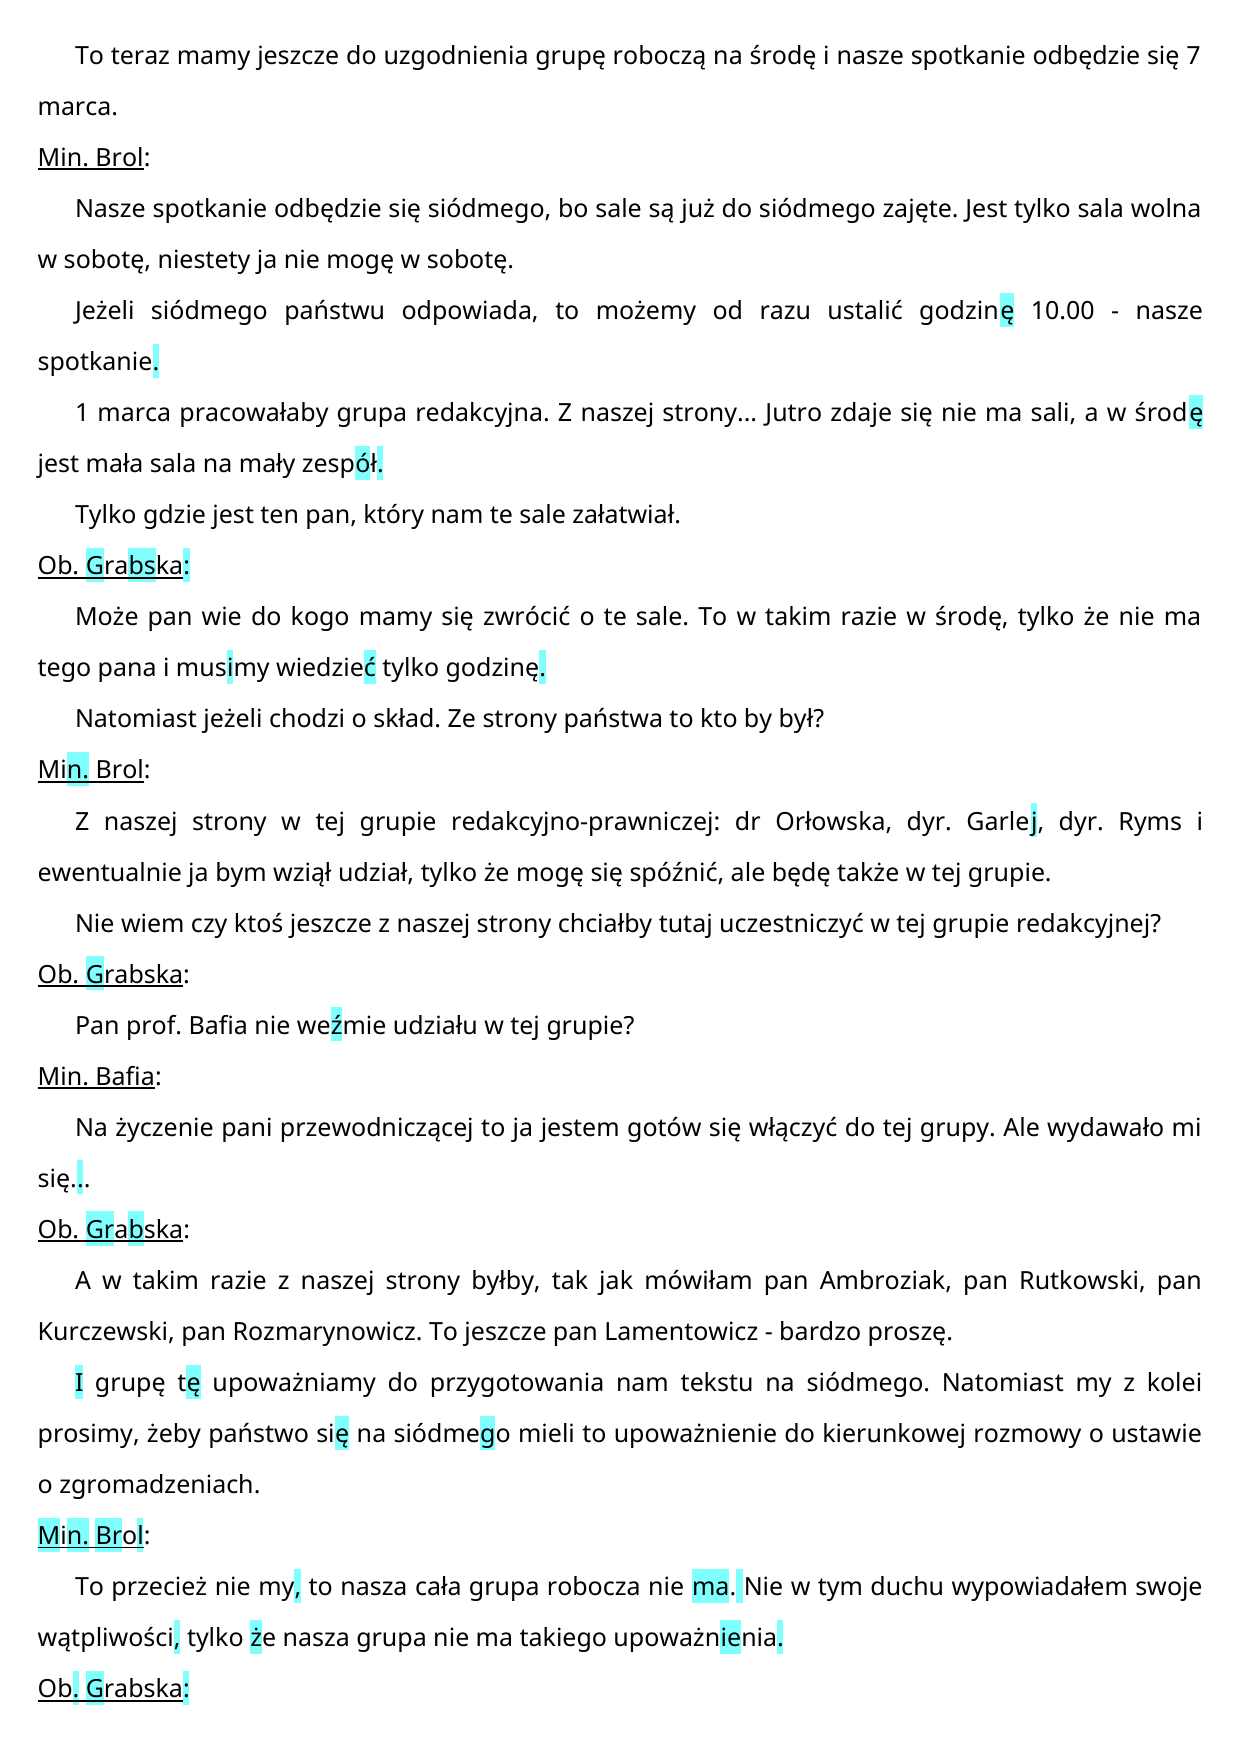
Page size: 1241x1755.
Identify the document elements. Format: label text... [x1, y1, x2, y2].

text Może pan wie do kogo mamy się zwrócić o te sale. To w takim razie w środę, tylko że nie ma tego pana i musimy wiedzieć tylko godzinę. [37, 599, 1203, 684]
text Pan prof. Bafia nie weźmie udziału w tej grupie? [37, 1007, 1203, 1041]
text Tylko gdzie jest ten pan, który nam te sale załatwiał. [37, 497, 1203, 531]
text To przecież nie my, to nasza cała grupa robocza nie ma. Nie w tym duchu wypowiadałem swoje wątpliwości, tylko że nasza grupa nie ma takiego upoważnienia. [37, 1569, 1203, 1654]
text Ob. Grabska: [37, 548, 1203, 582]
text Jeżeli siódmego państwu odpowiada, to możemy od razu ustalić godzinę 10.00 - nasze spotkanie. [37, 293, 1203, 378]
text Ob. Grabska: [37, 1671, 1203, 1705]
text Z naszej strony w tej grupie redakcyjno-prawniczej: dr Orłowska, dyr. Garlej, dyr. Ryms i ewentualnie ja bym wziął udział, tylko że mogę się spóźnić, ale będę także w tej grupie. [37, 803, 1203, 888]
text Min. Bafia: [37, 1058, 1203, 1092]
text Nasze spotkanie odbędzie się siódmego, bo sale są już do siódmego zajęte. Jest tylko sala wolna w sobotę, niestety ja nie mogę w sobotę. [37, 191, 1203, 276]
text Min. Brol: [37, 752, 1203, 786]
text Ob. Grabska: [37, 956, 1203, 990]
text Min. Brol: [37, 139, 1203, 174]
text Natomiast jeżeli chodzi o skład. Ze strony państwa to kto by był? [37, 701, 1203, 735]
text Min. Brol: [37, 1518, 1203, 1552]
text 1 marca pracowałaby grupa redakcyjna. Z naszej strony... Jutro zdaje się nie ma sali, a w środę jest mała sala na mały zespół. [37, 395, 1203, 480]
text Ob. Grabska: [37, 1211, 1203, 1246]
text I grupę tę upoważniamy do przygotowania nam tekstu na siódmego. Natomiast my z kolei prosimy, żeby państwo się na siódmego mieli to upoważnienie do kierunkowej rozmowy o ustawie o zgromadzeniach. [37, 1364, 1203, 1501]
text A w takim razie z naszej strony byłby, tak jak mówiłam pan Ambroziak, pan Rutkowski, pan Kurczewski, pan Rozmarynowicz. To jeszcze pan Lamentowicz - bardzo proszę. [37, 1262, 1203, 1348]
text Na życzenie pani przewodniczącej to ja jestem gotów się włączyć do tej grupy. Ale wydawało mi się... [37, 1109, 1203, 1194]
text Nie wiem czy ktoś jeszcze z naszej strony chciałby tutaj uczestniczyć w tej grupie redakcyjnej? [37, 905, 1203, 939]
text To teraz mamy jeszcze do uzgodnienia grupę roboczą na środę i nasze spotkanie odbędzie się 7 marca. [37, 37, 1203, 123]
